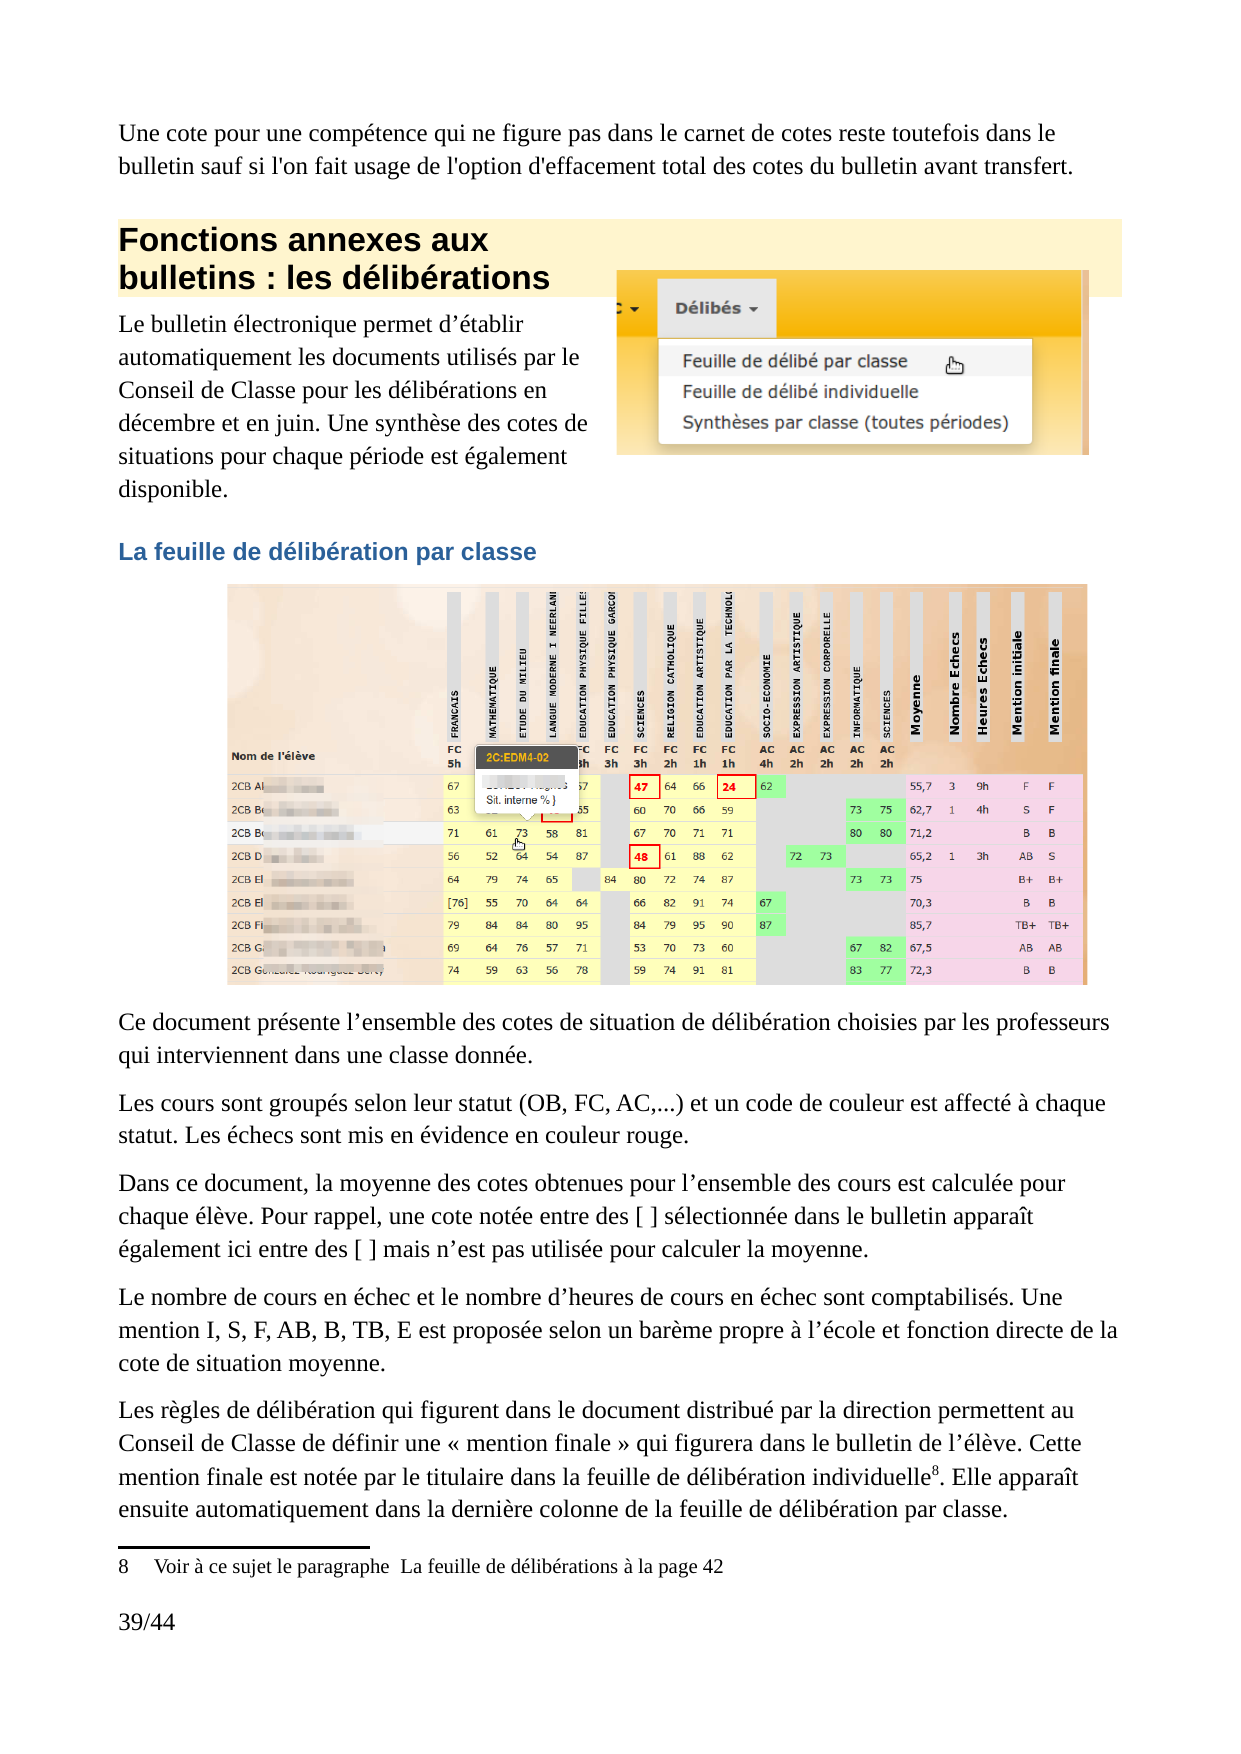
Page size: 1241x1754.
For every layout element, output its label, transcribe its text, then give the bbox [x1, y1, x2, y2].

text Dans ce document, la moyenne des cotes obtenues pour l’ensemble des cours est calculée pour chaque élève. Pour rappel, une cote notée entre des [ ] sélectionnée dans le bulletin apparaît également ici entre des [ ] mais n’est pas utilisée pour calculer la moyenne. [118, 1168, 1122, 1263]
text Le bulletin électronique permet d’établir automatiquement les documents utilisés par le Conseil de Classe pour les délibérations en décembre et en juin. Une synthèse des cotes de situations pour chaque période est également disponible. [118, 309, 1122, 503]
text Le nombre de cours en échec et le nombre d’heures de cours en échec sont comptabilisés. Une mention I, S, F, AB, B, TB, E est proposée selon un barème propre à l’école et fonction directe de la cote de situation moyenne. [118, 1282, 1122, 1377]
text Les règles de délibération qui figurent dans le document distribué par la direction permettent au Conseil de Classe de définir une « mention finale » qui figurera dans le bulletin de l’élève. Cette mention finale est notée par le titulaire dans la feuille de délibération individuelle. Elle apparaît ensuite automatiquement dans la dernière colonne de la feuille de délibération par classe. [118, 1396, 1122, 1523]
picture [227, 584, 1088, 985]
text Une cote pour une compétence qui ne figure pas dans le carnet de cotes reste toutefois dans le bulletin sauf si l'on fait usage de l'option d'effacement total des cotes du bulletin avant transfert. [118, 118, 1122, 180]
picture [616, 270, 1089, 455]
text Voir à ce sujet le paragraphe La feuille de délibérations à la page 43 [118, 1553, 1122, 1578]
text Ce document présente l’ensemble des cotes de situation de délibération choisies par les professeurs qui interviennent dans une classe donnée. [118, 1004, 1122, 1069]
subtitle Fonctions annexes aux bulletins : les délibérations [118, 219, 1122, 297]
subtitle La feuille de délibération par classe [118, 537, 1122, 565]
text Les cours sont groupés selon leur statut (OB, FC, AC,...) et un code de couleur est affecté à chaque statut. Les échecs sont mis en évidence en couleur rouge. [118, 1088, 1122, 1149]
